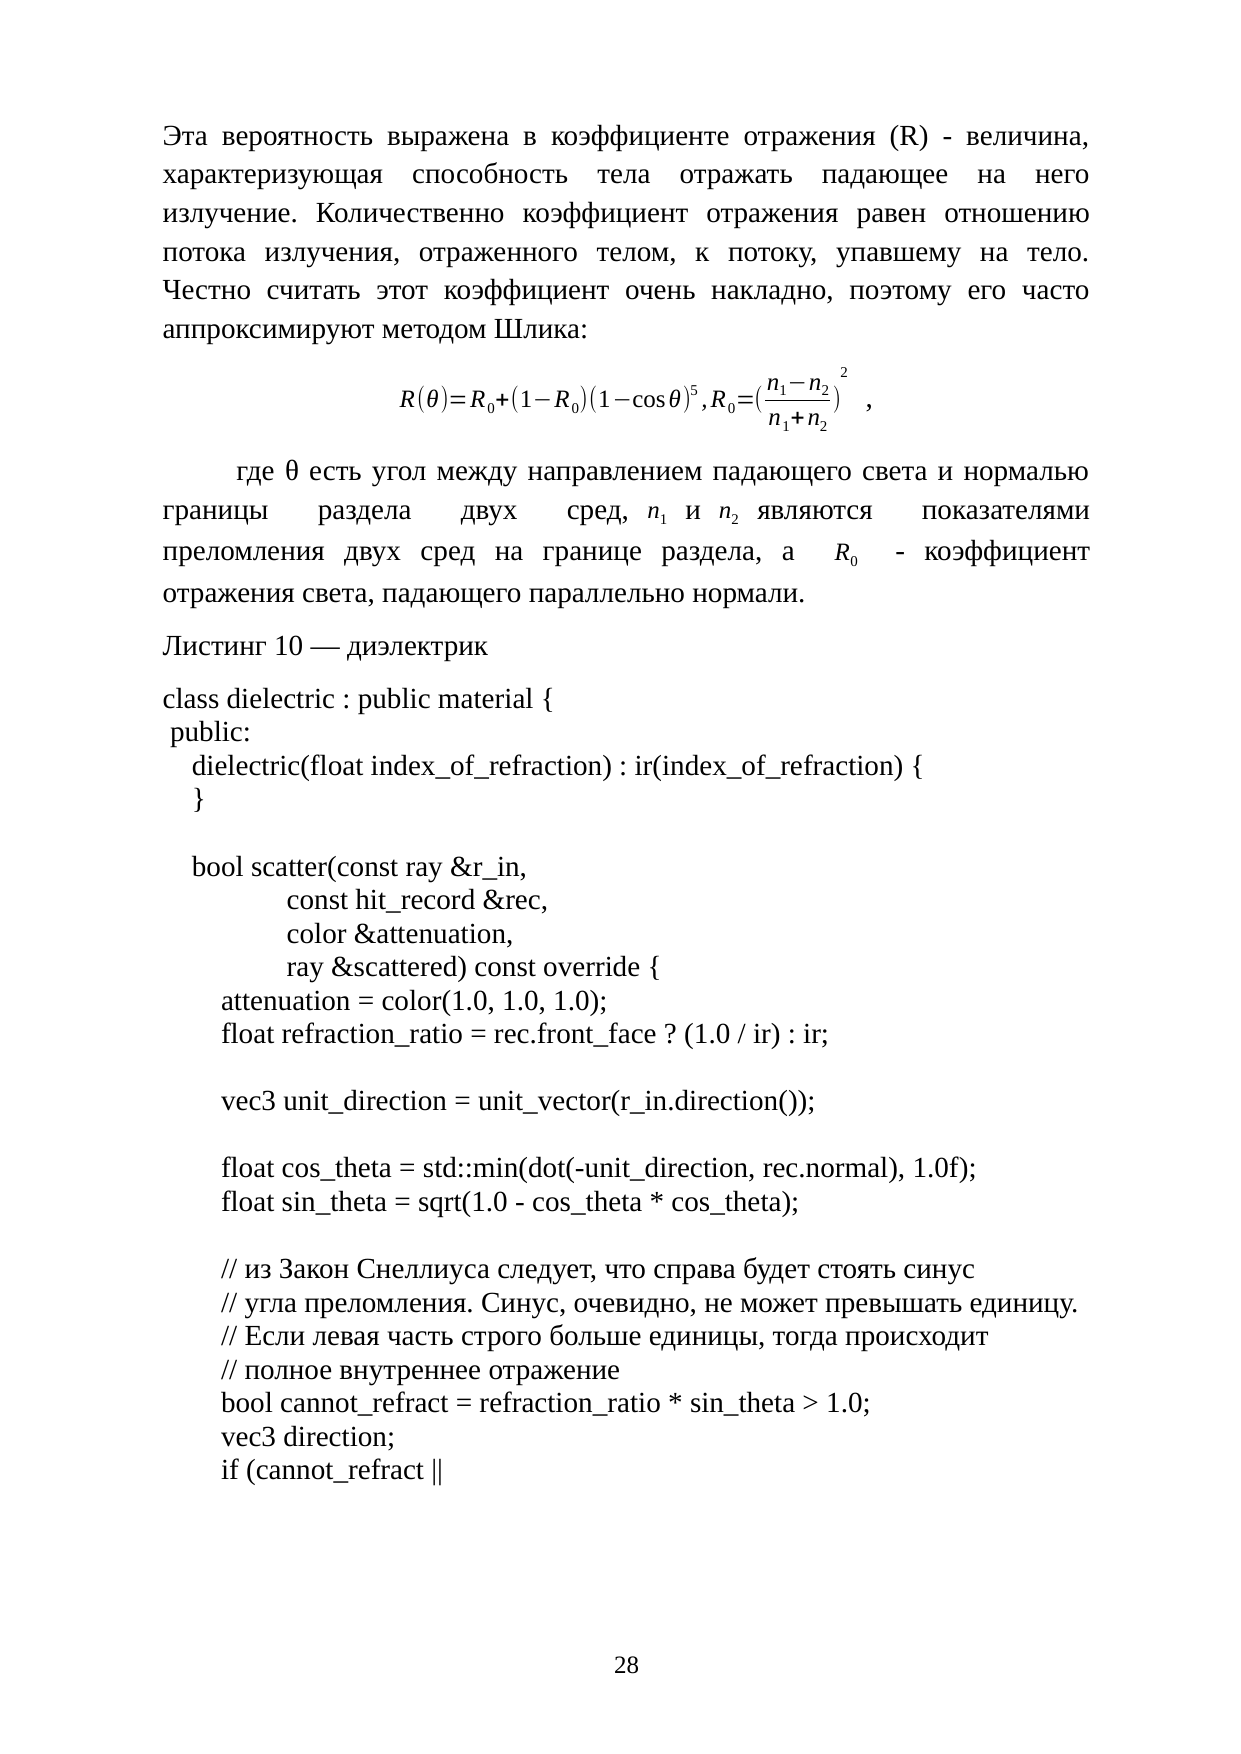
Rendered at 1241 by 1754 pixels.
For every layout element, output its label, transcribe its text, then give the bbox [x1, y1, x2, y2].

text Эта вероятность выражена в коэффициенте отражения (R) - величина, характеризующая способность тела отражать падающее на него излучение. Количественно коэффициент отражения равен отношению потока излучения, отраженного телом, к потоку, упавшему на тело. Честно считать этот коэффициент очень накладно, поэтому его часто аппроксимируют методом Шлика: [162, 118, 1090, 344]
text bool cannot_refract = refraction_ratio * sin_theta > 1.0; [162, 1385, 1090, 1419]
text , [162, 364, 1090, 434]
text // полное внутреннее отражение [162, 1352, 1090, 1385]
text dielectric(float index_of_refraction) : ir(index_of_refraction) { [162, 748, 1090, 782]
text color &attenuation, [162, 916, 1090, 949]
text const hit_record &rec, [162, 882, 1090, 916]
text // угла преломления. Синус, очевидно, не может превышать единицу. [162, 1285, 1090, 1318]
text if (cannot_refract || [162, 1452, 1090, 1486]
text public: [162, 714, 1090, 748]
text // Если левая часть строго больше единицы, тогда происходит [162, 1318, 1090, 1352]
text // из Закон Снеллиуса следует, что справа будет стоять синус [162, 1251, 1090, 1285]
text vec3 unit_direction = unit_vector(r_in.direction()); [162, 1083, 1090, 1117]
text attenuation = color(1.0, 1.0, 1.0); [162, 983, 1090, 1016]
text Листинг 10 — диэлектрик [162, 628, 1090, 661]
text class dielectric : public material { [162, 681, 1090, 714]
text где θ есть угол между направлением падающего света и нормалью границы раздела двух сред,иявляются показателями преломления двух сред на границе раздела, а - коэффициент отражения света, падающего параллельно нормали. [162, 453, 1090, 608]
text float refraction_ratio = rec.front_face ? (1.0 / ir) : ir; [162, 1016, 1090, 1050]
text ray &scattered) const override { [162, 949, 1090, 983]
text bool scatter(const ray &r_in, [162, 849, 1090, 882]
text float cos_theta = std::min(dot(-unit_direction, rec.normal), 1.0f); [162, 1151, 1090, 1184]
text } [162, 782, 1090, 815]
text vec3 direction; [162, 1419, 1090, 1452]
text float sin_theta = sqrt(1.0 - cos_theta * cos_theta); [162, 1184, 1090, 1218]
